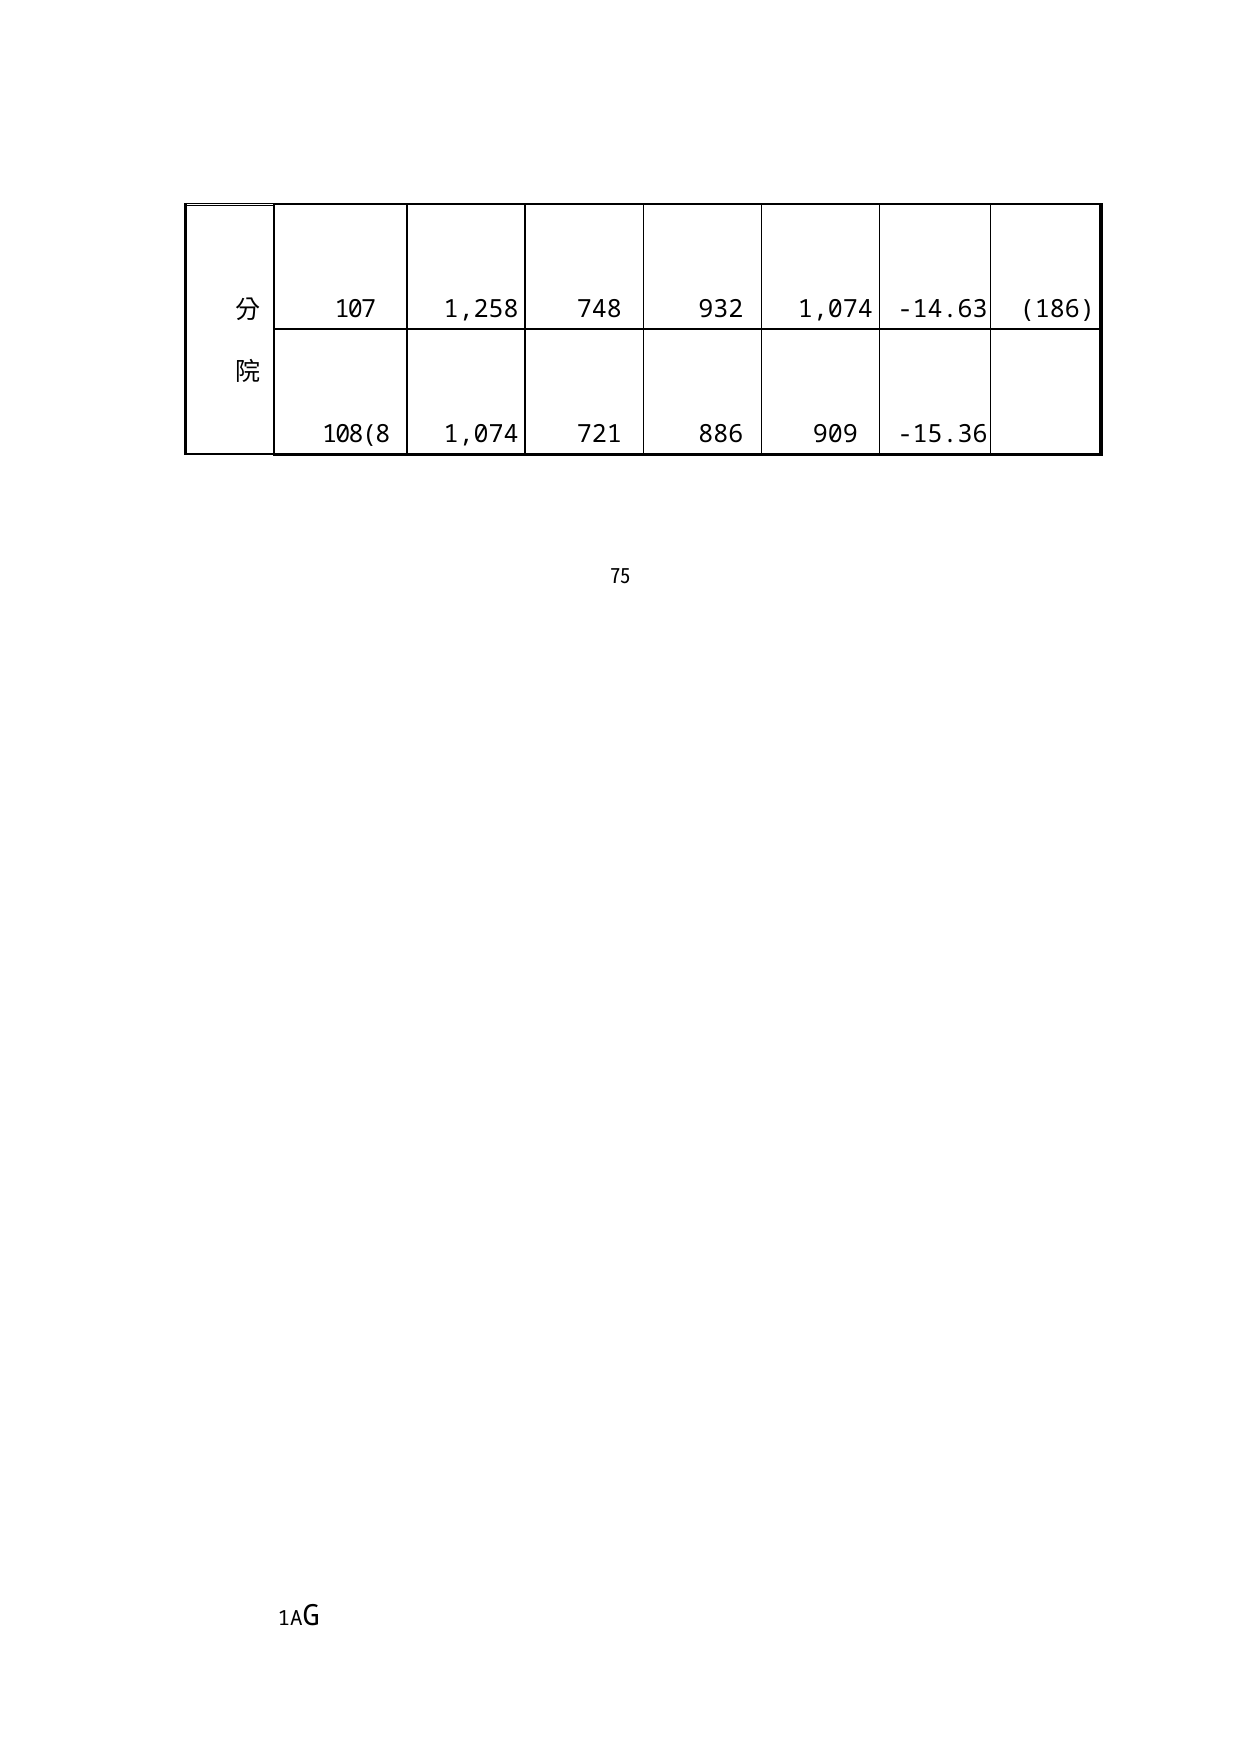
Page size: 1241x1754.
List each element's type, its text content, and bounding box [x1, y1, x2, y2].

table_cell 886 [644, 330, 761, 453]
table_cell 107 [275, 205, 406, 328]
table_cell -15.36 [880, 330, 990, 453]
table_cell 748 [526, 205, 643, 328]
table_cell 1,074 [408, 330, 524, 453]
table_cell 分院 [187, 206, 273, 453]
table_cell 909 [762, 330, 879, 453]
table_cell 108(8 [275, 330, 406, 453]
table_cell 932 [644, 205, 761, 328]
table_cell 1,258 [408, 205, 524, 328]
table_cell 721 [526, 330, 643, 453]
table_cell (186) [991, 205, 1099, 328]
table_cell [991, 330, 1099, 453]
table_cell 1,074 [762, 205, 879, 328]
table_cell -14.63 [880, 205, 990, 328]
